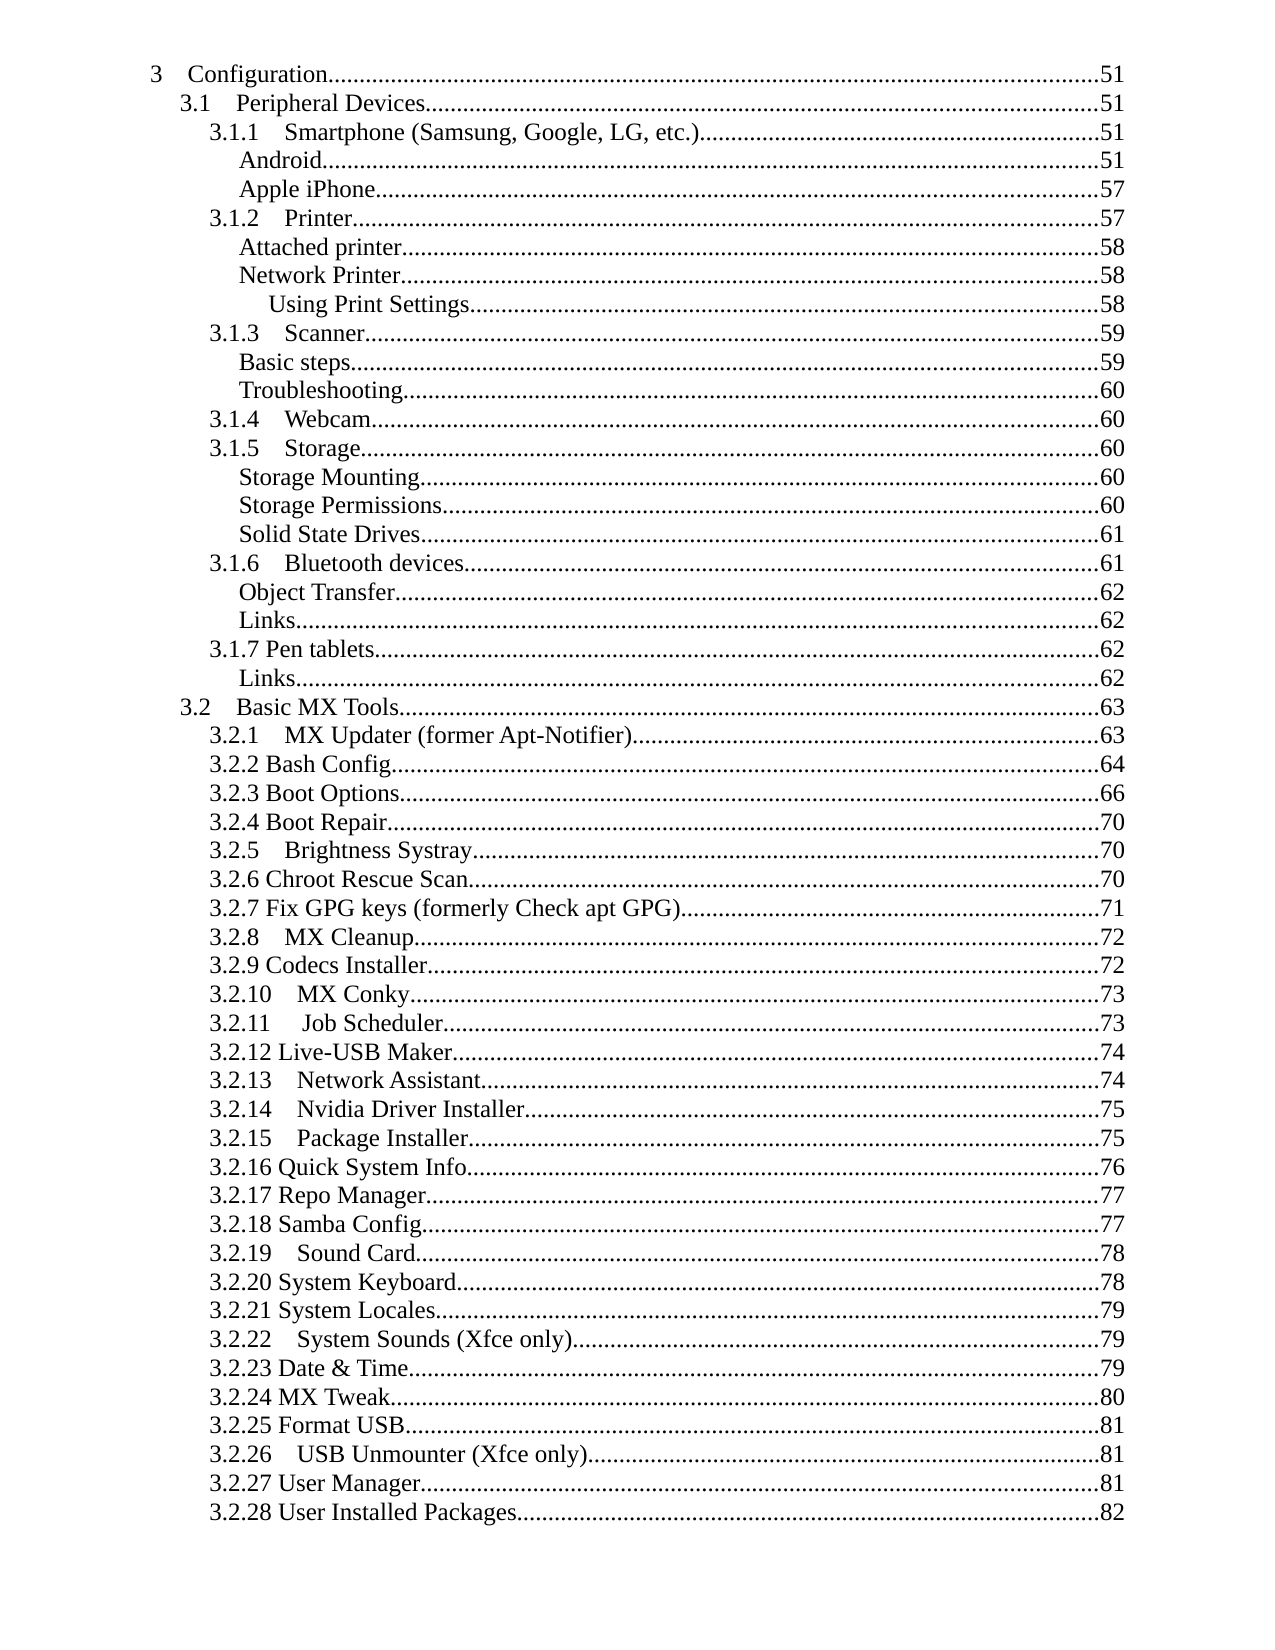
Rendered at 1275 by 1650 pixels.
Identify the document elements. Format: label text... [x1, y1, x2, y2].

text 3.2.13 Network Assistant 74 [209, 1065, 1125, 1094]
text 3.2.28 User Installed Packages 82 [209, 1497, 1125, 1525]
text 3.2.8 MX Cleanup 72 [209, 922, 1125, 950]
text Storage Permissions 60 [238, 490, 1125, 519]
text Storage Mounting 60 [238, 462, 1125, 490]
text 3.2.1 MX Updater (former Apt-Notifier) 63 [209, 720, 1125, 749]
text 3.2.25 Format USB 81 [209, 1410, 1125, 1439]
text 3.2.20 System Keyboard 78 [209, 1267, 1125, 1295]
text 3.2.14 Nvidia Driver Installer 75 [209, 1094, 1125, 1123]
text Troubleshooting 60 [238, 375, 1125, 404]
text 3.2.19 Sound Card 78 [209, 1238, 1125, 1267]
text 3.2.12 Live-USB Maker 74 [209, 1037, 1125, 1065]
text Basic steps 59 [238, 347, 1125, 375]
text Object Transfer 62 [238, 577, 1125, 605]
text 3.2.6 Chroot Rescue Scan 70 [209, 864, 1125, 893]
text 3.1.1 Smartphone (Samsung, Google, LG, etc.) 51 [209, 117, 1125, 145]
text Solid State Drives 61 [238, 519, 1125, 548]
text 3.2.23 Date & Time 79 [209, 1353, 1125, 1382]
text 3.2.21 System Locales 79 [209, 1295, 1125, 1324]
text 3.2.27 User Manager 81 [209, 1468, 1125, 1497]
text 3.2.11 Job Scheduler 73 [209, 1008, 1125, 1037]
text 3.2.22 System Sounds (Xfce only) 79 [209, 1324, 1125, 1353]
text 3.1.6 Bluetooth devices 61 [209, 548, 1125, 577]
text Android 51 [238, 145, 1125, 174]
text Links 62 [238, 605, 1125, 634]
text 3.1.3 Scanner 59 [209, 318, 1125, 347]
text 3.2.26 USB Unmounter (Xfce only) 81 [209, 1439, 1125, 1468]
text 3.2.2 Bash Config 64 [209, 749, 1125, 778]
text 3.2.24 MX Tweak 80 [209, 1382, 1125, 1410]
text Network Printer 58 [238, 260, 1125, 289]
text 3.1.4 Webcam 60 [209, 404, 1125, 433]
text 3.2.15 Package Installer 75 [209, 1123, 1125, 1152]
text Links 62 [238, 663, 1125, 692]
text 3.1.7 Pen tablets 62 [209, 634, 1125, 663]
text Attached printer 58 [238, 232, 1125, 260]
text 3.2.10 MX Conky 73 [209, 979, 1125, 1008]
text 3.2.5 Brightness Systray 70 [209, 835, 1125, 864]
text 3.2.3 Boot Options 66 [209, 778, 1125, 807]
text 3.2.18 Samba Config 77 [209, 1209, 1125, 1238]
text 3.1.2 Printer 57 [209, 203, 1125, 232]
text Using Print Settings 58 [268, 289, 1125, 318]
text 3.2.9 Codecs Installer 72 [209, 950, 1125, 979]
text 3.2.7 Fix GPG keys (formerly Check apt GPG) 71 [209, 893, 1125, 922]
text 3.2.4 Boot Repair 70 [209, 807, 1125, 835]
text Apple iPhone 57 [238, 174, 1125, 203]
text 3.2.16 Quick System Info 76 [209, 1152, 1125, 1180]
text 3.1.5 Storage 60 [209, 433, 1125, 462]
text 3.2.17 Repo Manager 77 [209, 1180, 1125, 1209]
